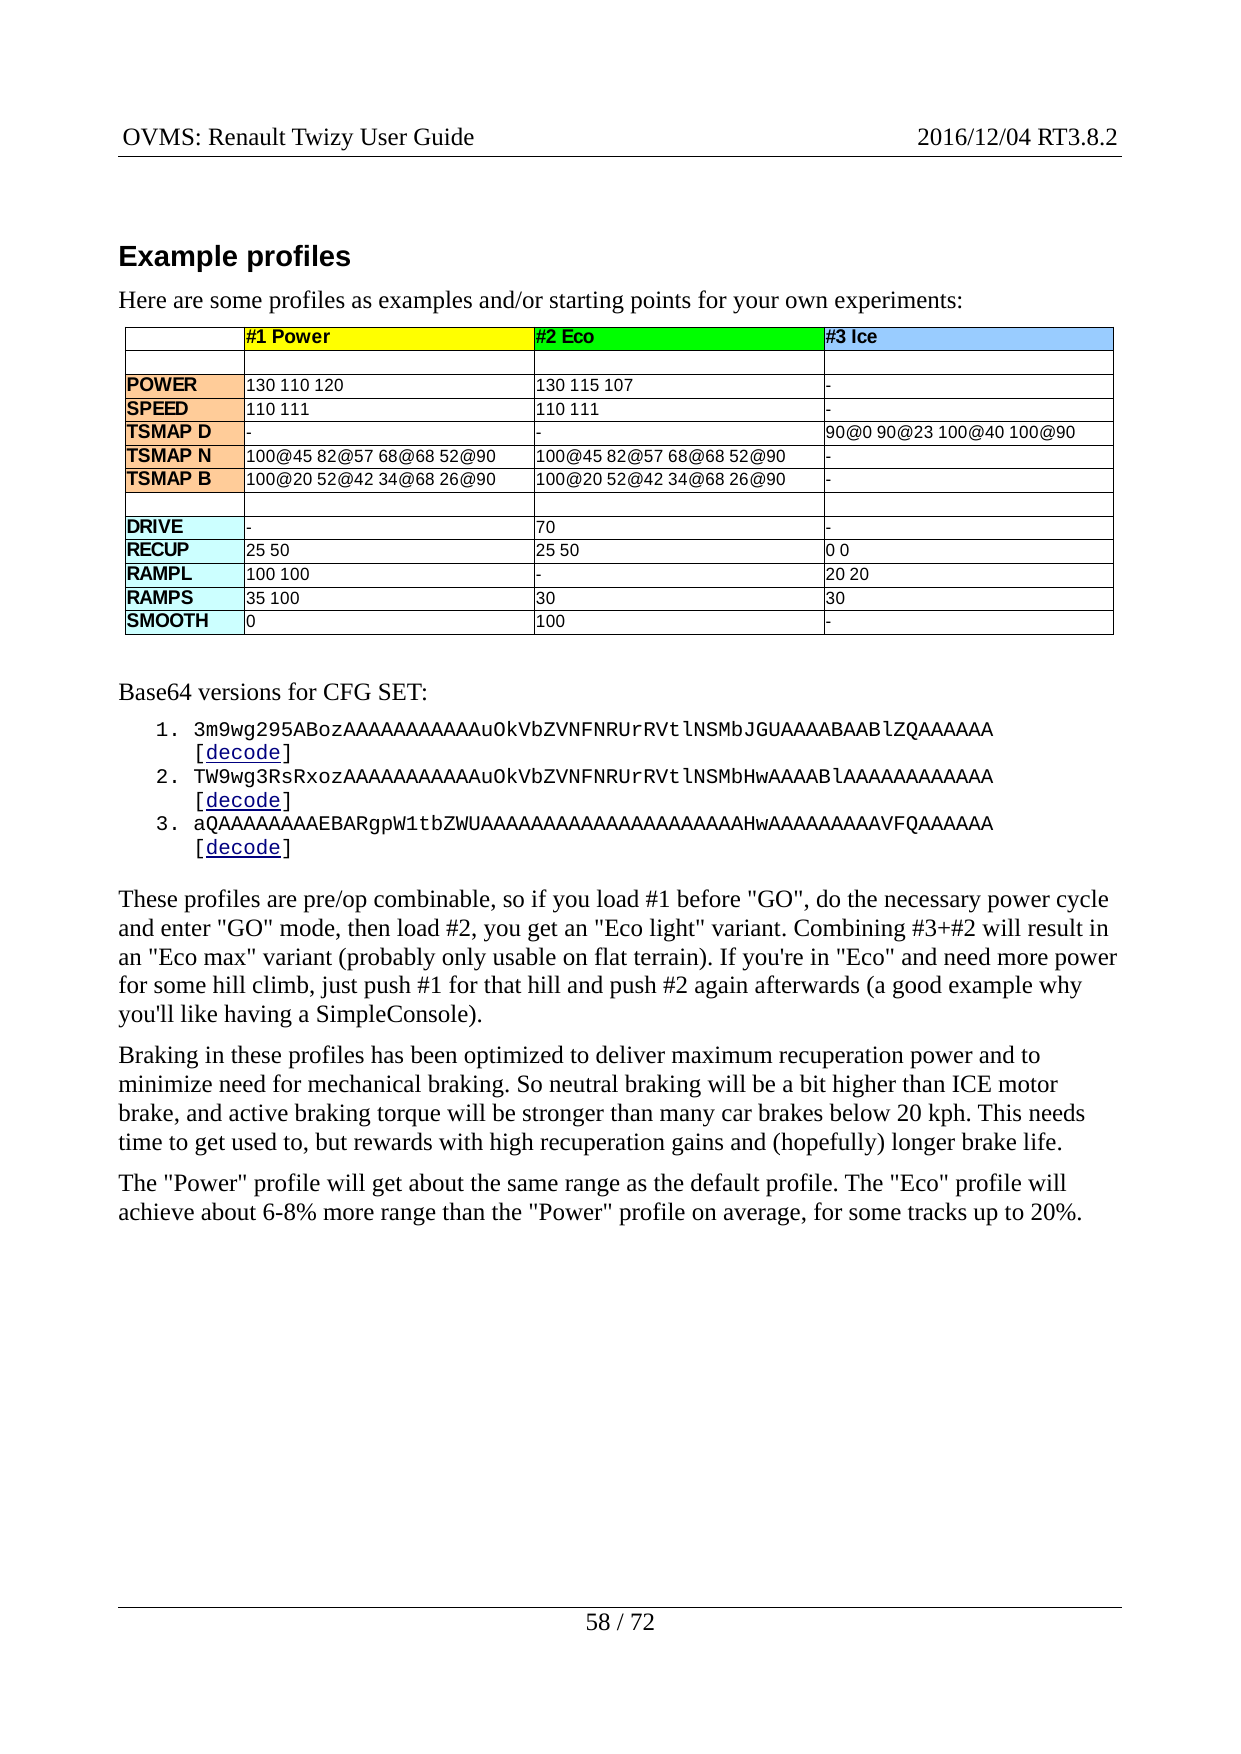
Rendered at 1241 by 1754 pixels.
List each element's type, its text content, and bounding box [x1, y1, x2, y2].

list aQAAAAAAAAEBARgpW1tbZWUAAAAAAAAAAAAAAAAAAAAAHwAAAAAAAAAVFQAAAAAA [decode] [156, 813, 1122, 861]
text These profiles are pre/op combinable, so if you load #1 before "GO", do the necessary power cycle and enter "GO" mode, then load #2, you get an "Eco light" variant. Combining #3+#2 will result in an "Eco max" variant (probably only usable on flat terrain). If you're in "Eco" and need more power for some hill climb, just push #1 for that hill and push #2 again afterwards (a good example why you'll like having a SimpleConsole). [118, 884, 1122, 1028]
list TW9wg3RsRxozAAAAAAAAAAAuOkVbZVNFNRUrRVtlNSMbHwAAAABlAAAAAAAAAAAA [decode] [156, 766, 1122, 813]
text Base64 versions for CFG SET: [118, 677, 1122, 706]
text Braking in these profiles has been optimized to deliver maximum recuperation power and to minimize need for mechanical braking. So neutral braking will be a bit higher than ICE motor brake, and active braking torque will be stronger than many car brakes below 20 kph. This needs time to get used to, but rewards with high recuperation gains and (hopefully) longer brake life. [118, 1040, 1122, 1155]
list 3m9wg295ABozAAAAAAAAAAAuOkVbZVNFNRUrRVtlNSMbJGUAAAABAABlZQAAAAAA [decode] [156, 719, 1122, 766]
subtitle Example profiles [118, 239, 1122, 272]
text Here are some profiles as examples and/or starting points for your own experiments: [118, 285, 1122, 314]
text The "Power" profile will get about the same range as the default profile. The "Eco" profile will achieve about 6-8% more range than the "Power" profile on average, for some tracks up to 20%. [118, 1168, 1122, 1225]
